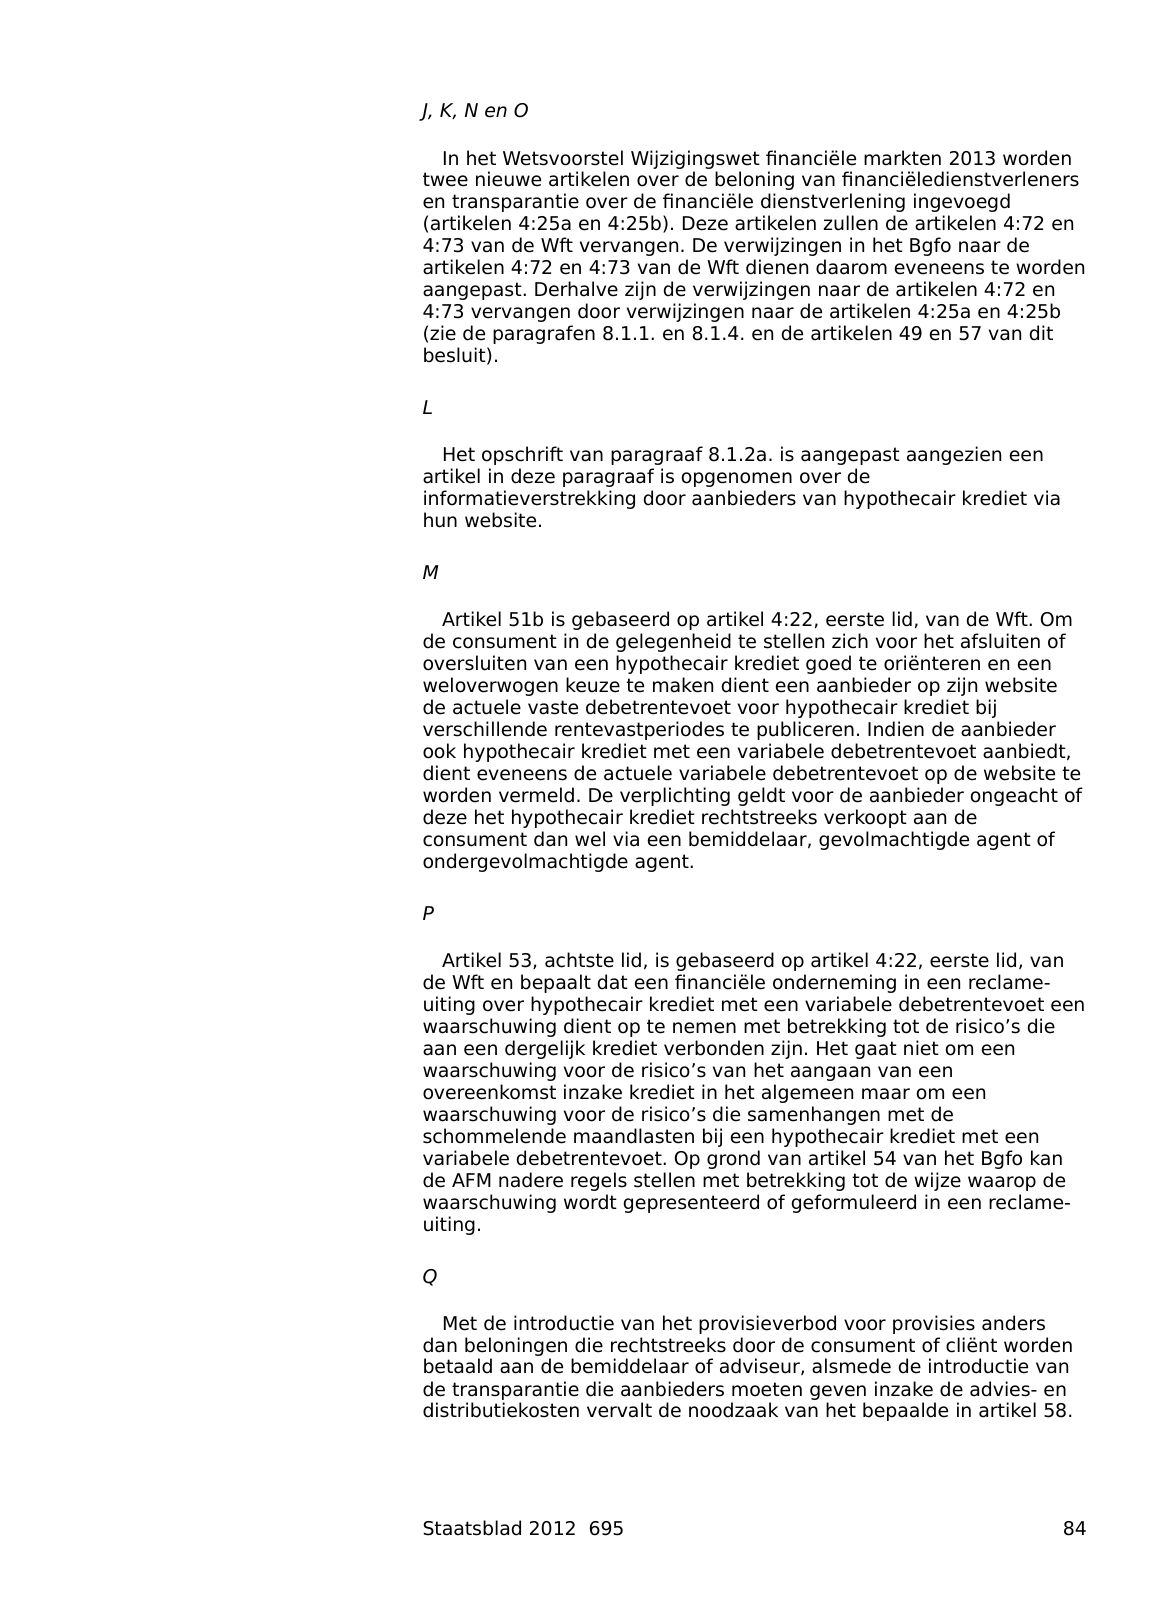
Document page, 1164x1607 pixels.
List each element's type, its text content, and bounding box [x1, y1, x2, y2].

text Met de introductie van het provisieverbod voor provisies anders dan beloningen die rechtstreeks door de consument of cliënt worden betaald aan de bemiddelaar of adviseur, alsmede de introductie van de transparantie die aanbieders moeten geven inzake de advies- en distributiekosten vervalt de noodzaak van het bepaalde in artikel 58. [422, 1312, 1087, 1422]
subtitle P [422, 903, 1087, 925]
text Artikel 53, achtste lid, is gebaseerd op artikel 4:22, eerste lid, van de Wft en bepaalt dat een financiële onderneming in een reclame-uiting over hypothecair krediet met een variabele debetrentevoet een waarschuwing dient op te nemen met betrekking tot de risico’s die aan een dergelijk krediet verbonden zijn. Het gaat niet om een waarschuwing voor de risico’s van het aangaan van een overeenkomst inzake krediet in het algemeen maar om een waarschuwing voor de risico’s die samenhangen met de schommelende maandlasten bij een hypothecair krediet met een variabele debetrentevoet. Op grond van artikel 54 van het Bgfo kan de AFM nadere regels stellen met betrekking tot de wijze waarop de waarschuwing wordt gepresenteerd of geformuleerd in een reclame-uiting. [422, 950, 1087, 1236]
text Artikel 51b is gebaseerd op artikel 4:22, eerste lid, van de Wft. Om de consument in de gelegenheid te stellen zich voor het afsluiten of oversluiten van een hypothecair krediet goed te oriënteren en een weloverwogen keuze te maken dient een aanbieder op zijn website de actuele vaste debetrentevoet voor hypothecair krediet bij verschillende rentevastperiodes te publiceren. Indien de aanbieder ook hypothecair krediet met een variabele debetrentevoet aanbiedt, dient eveneens de actuele variabele debetrentevoet op de website te worden vermeld. De verplichting geldt voor de aanbieder ongeacht of deze het hypothecair krediet rechtstreeks verkoopt aan de consument dan wel via een bemiddelaar, gevolmachtigde agent of ondergevolmachtigde agent. [422, 609, 1087, 873]
subtitle L [422, 397, 1087, 419]
text In het Wetsvoorstel Wijzigingswet financiële markten 2013 worden twee nieuwe artikelen over de beloning van financiëledienstverleners en transparantie over de financiële dienstverlening ingevoegd (artikelen 4:25a en 4:25b). Deze artikelen zullen de artikelen 4:72 en 4:73 van de Wft vervangen. De verwijzingen in het Bgfo naar de artikelen 4:72 en 4:73 van de Wft dienen daarom eveneens te worden aangepast. Derhalve zijn de verwijzingen naar de artikelen 4:72 en 4:73 vervangen door verwijzingen naar de artikelen 4:25a en 4:25b (zie de paragrafen 8.1.1. en 8.1.4. en de artikelen 49 en 57 van dit besluit). [422, 147, 1087, 367]
subtitle M [422, 562, 1087, 584]
text Het opschrift van paragraaf 8.1.2a. is aangepast aangezien een artikel in deze paragraaf is opgenomen over de informatieverstrekking door aanbieders van hypothecair krediet via hun website. [422, 444, 1087, 532]
subtitle Q [422, 1266, 1087, 1287]
subtitle J, K, N en O [422, 100, 1087, 122]
